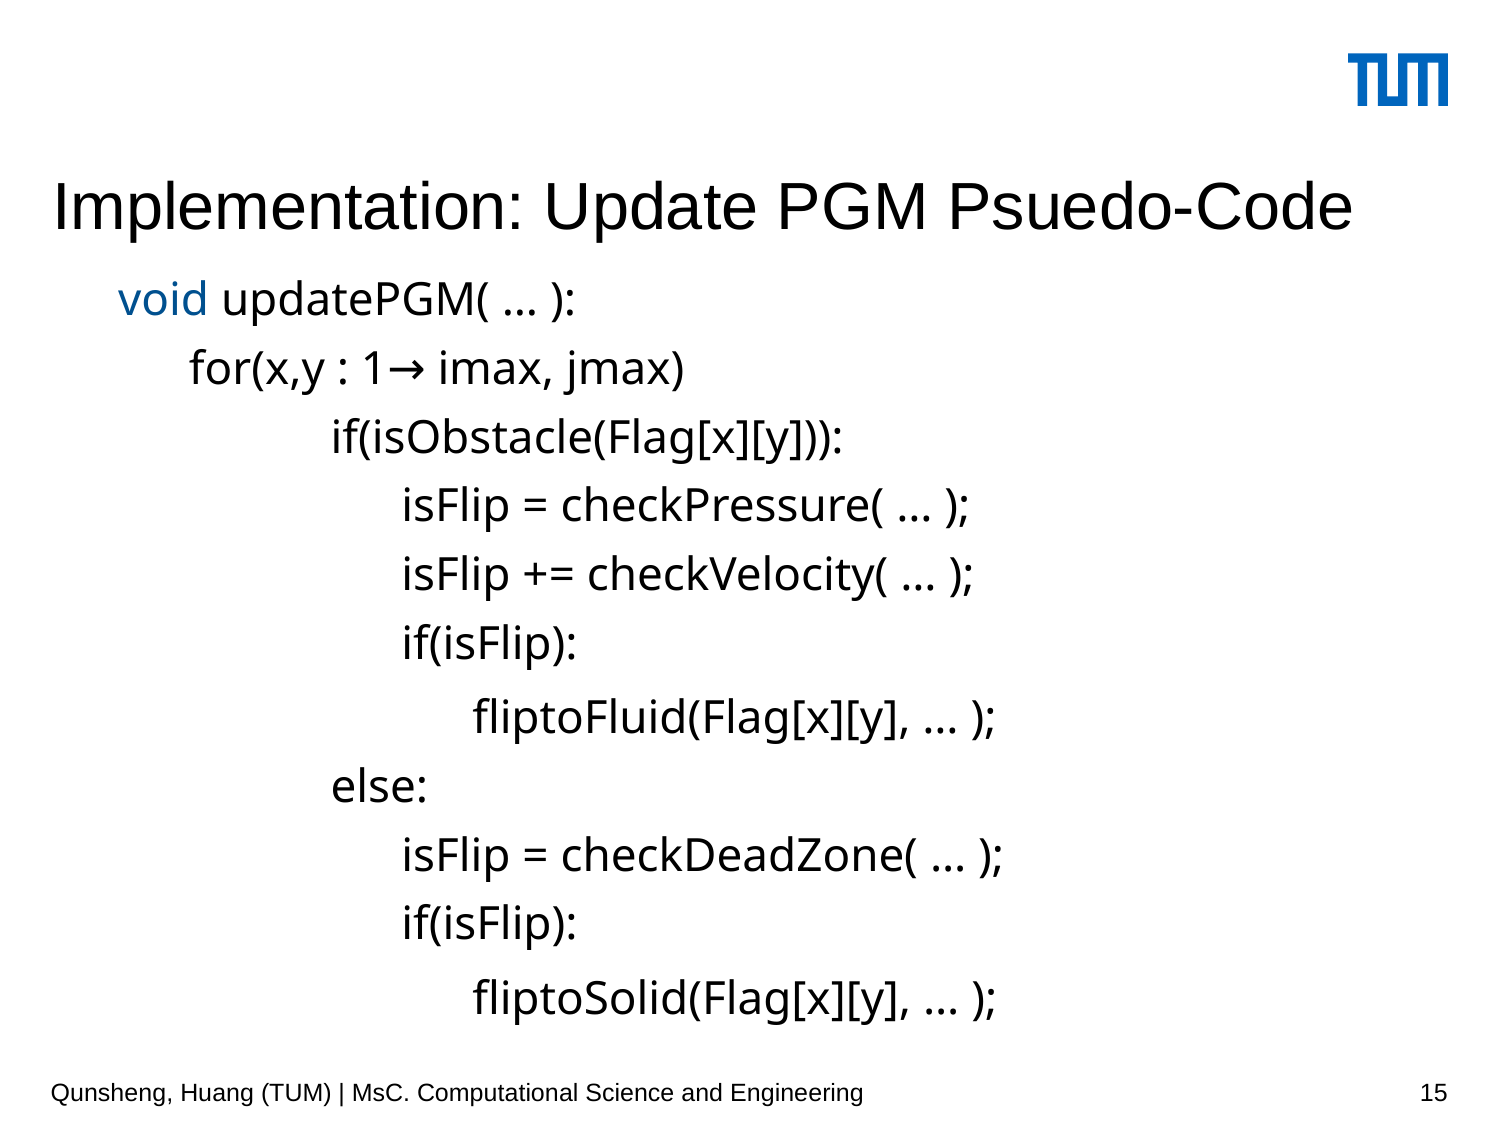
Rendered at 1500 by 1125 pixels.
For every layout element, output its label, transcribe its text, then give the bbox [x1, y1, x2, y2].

list void updatePGM( … ): for(x,y : 1→ imax, jmax) if(isObstacle(Flag[x][y])): isFlip = checkPressure( … ); isFlip += checkVelocity( … ); if(isFlip): fliptoFluid(Flag[x][y], … ); else: isFlip = checkDeadZone( … ); if(isFlip): fliptoSolid(Flag[x][y], … ); [47, 269, 1345, 1041]
slide_number [1112, 1061, 1448, 1122]
text_box Qunsheng, Huang (TUM) | MsC. Computational Science and Engineering [50, 1061, 1112, 1122]
title Implementation: Update PGM Psuedo-Code [52, 163, 1449, 231]
